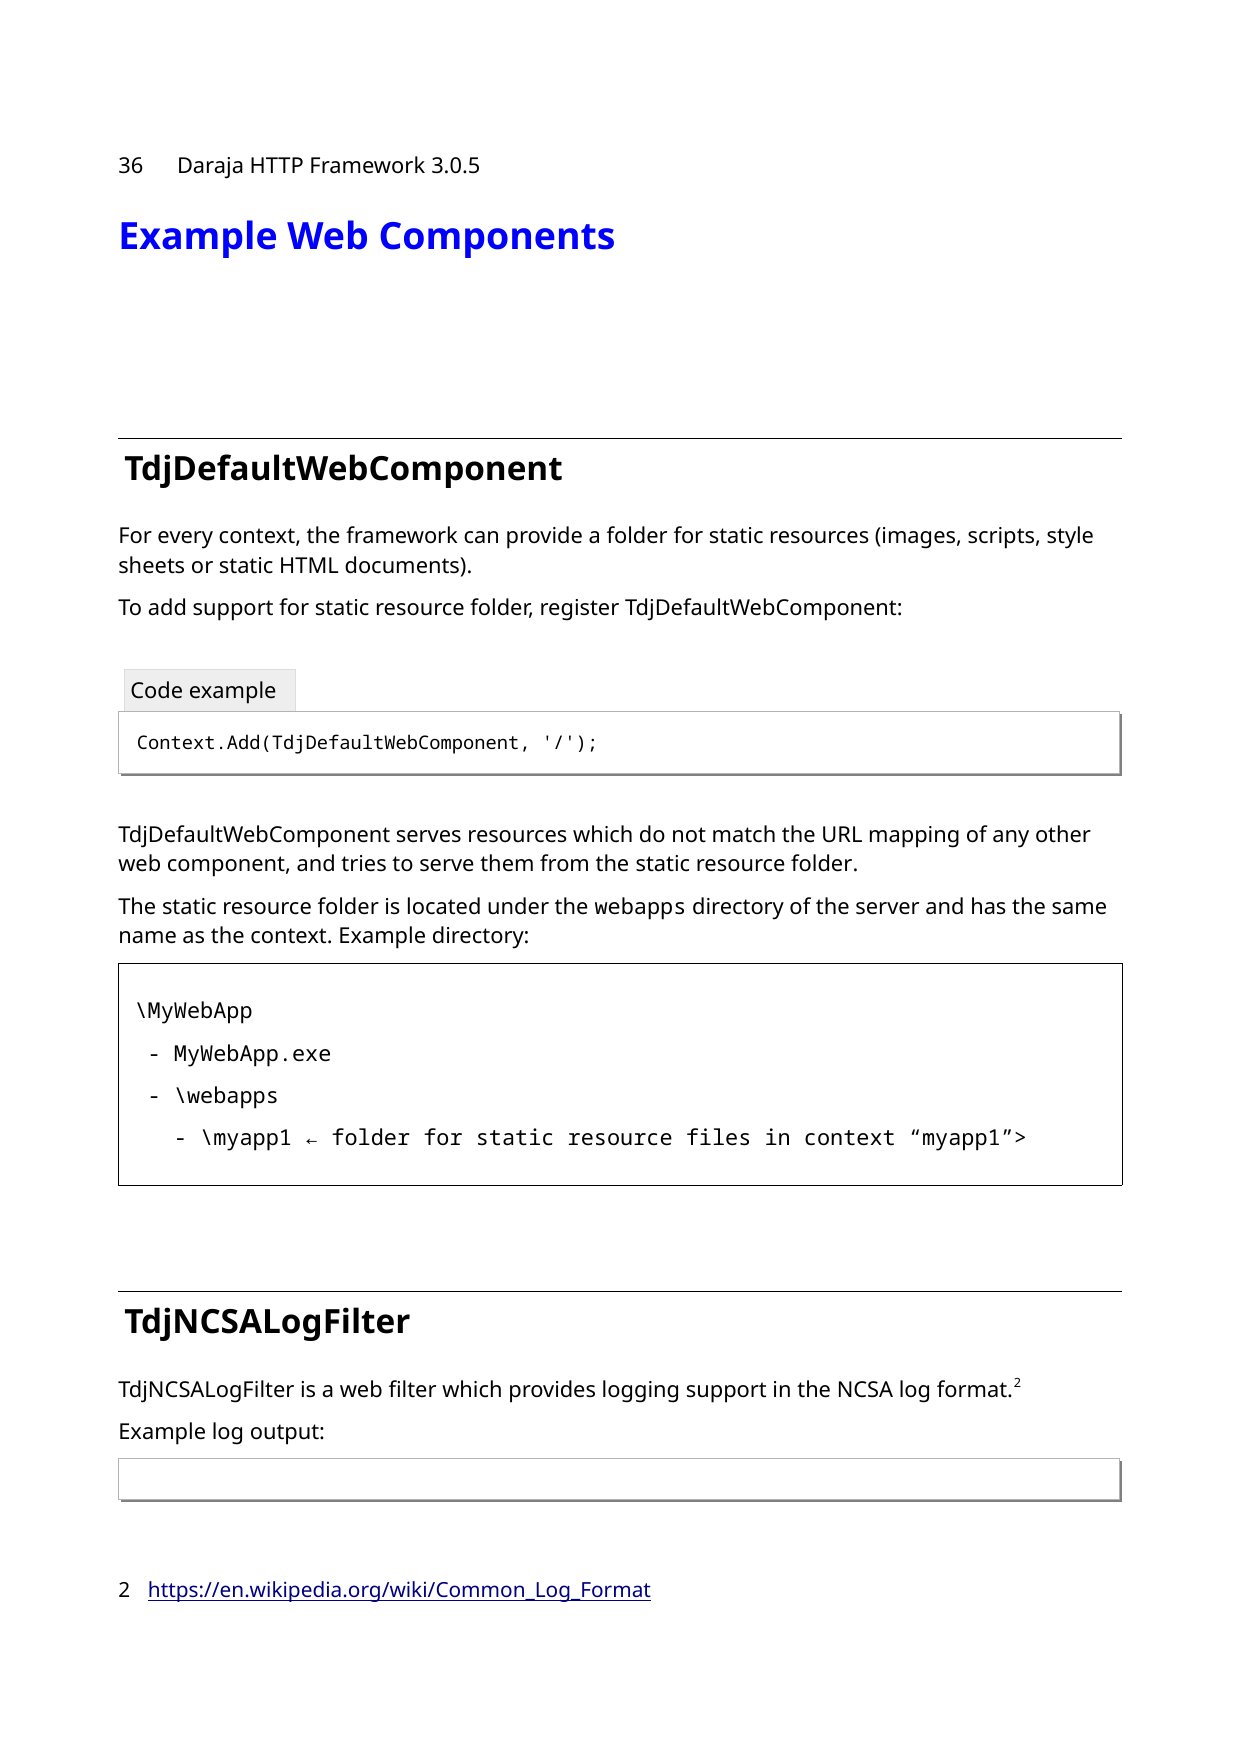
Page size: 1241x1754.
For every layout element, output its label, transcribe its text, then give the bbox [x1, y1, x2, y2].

text For every context, the framework can provide a folder for static resources (images, scripts, style sheets or static HTML documents). [118, 520, 1122, 579]
text https://en.wikipedia.org/wiki/Common_Log_Format [118, 1576, 1122, 1604]
text TdjDefaultWebComponent serves resources which do not match the URL mapping of any other web component, and tries to serve them from the static resource folder. [118, 818, 1122, 878]
text - \webapps [119, 1077, 1122, 1110]
text Code example [125, 670, 295, 711]
text - \myapp1 ← folder for static resource files in context “myapp1”> [119, 1119, 1122, 1185]
subtitle TdjDefaultWebComponent [118, 439, 1122, 496]
text TdjNCSALogFilter is a web filter which provides logging support in the NCSA log format. [118, 1374, 1122, 1403]
text To add support for static resource folder, register TdjDefaultWebComponent: [118, 592, 1122, 622]
text \MyWebApp [119, 964, 1122, 1025]
text Context.Add(TdjDefaultWebComponent, '/'); [119, 712, 1119, 773]
text The static resource folder is located under the webapps directory of the server and has the same name as the context. Example directory: [118, 891, 1122, 950]
text Example log output: [118, 1416, 1122, 1446]
text - MyWebApp.exe [119, 1035, 1122, 1068]
subtitle Example Web Components [118, 209, 1122, 260]
subtitle TdjNCSALogFilter [118, 1292, 1122, 1349]
